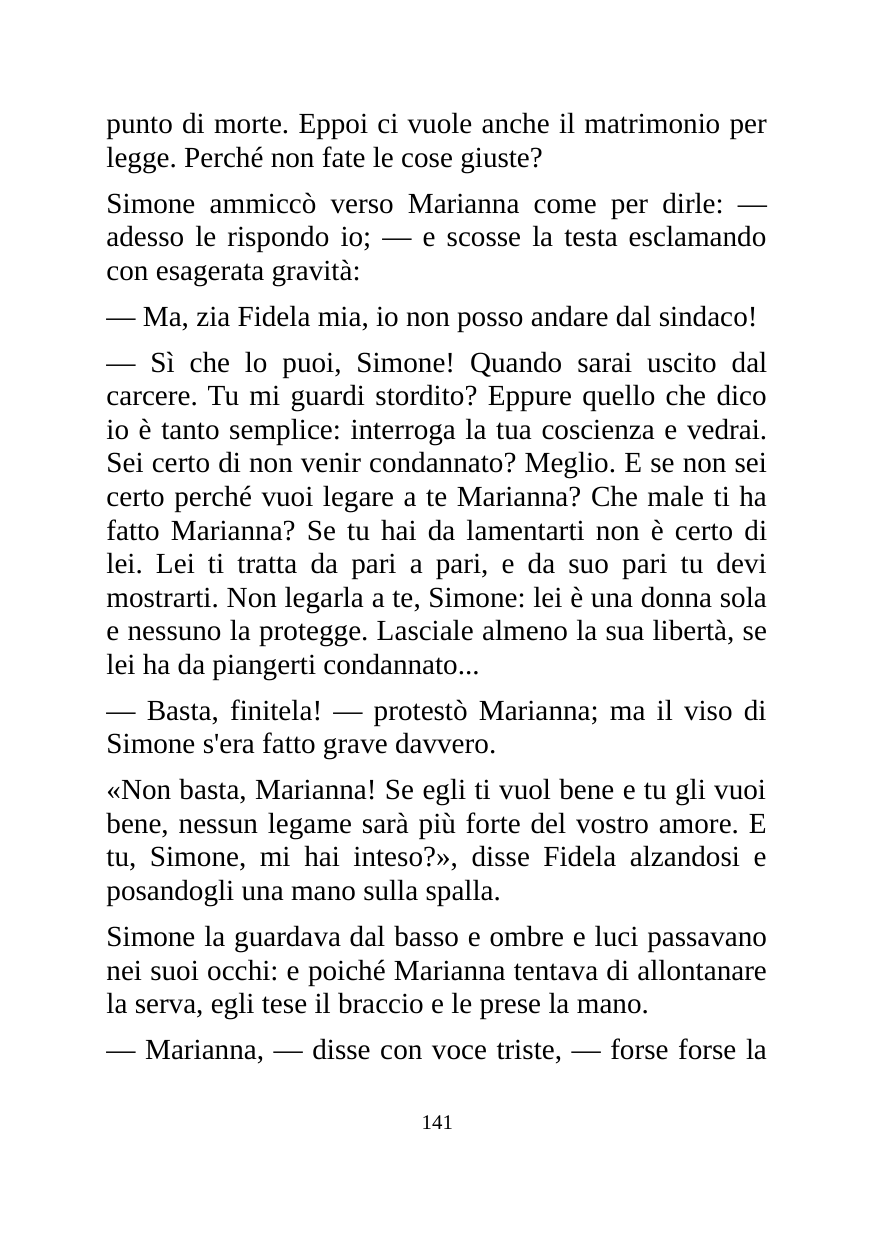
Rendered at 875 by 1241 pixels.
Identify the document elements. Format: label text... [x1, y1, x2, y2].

text Simone ammiccò verso Marianna come per dirle: — adesso le rispondo io; — e scosse la testa esclamando con esagerata gravità: [106, 186, 768, 286]
text «Non basta, Marianna! Se egli ti vuol bene e tu gli vuoi bene, nessun legame sarà più forte del vostro amore. E tu, Simone, mi hai inteso?», disse Fidela alzandosi e posandogli una mano sulla spalla. [106, 772, 768, 907]
text — Sì che lo puoi, Simone! Quando sarai uscito dal carcere. Tu mi guardi stordito? Eppure quello che dico io è tanto semplice: interroga la tua coscienza e vedrai. Sei certo di non venir condannato? Meglio. E se non sei certo perché vuoi legare a te Marianna? Che male ti ha fatto Marianna? Se tu hai da lamentarti non è certo di lei. Lei ti tratta da pari a pari, e da suo pari tu devi mostrarti. Non legarla a te, Simone: lei è una donna sola e nessuno la protegge. Lasciale almeno la sua libertà, se lei ha da piangerti condannato... [106, 345, 768, 680]
text Simone la guardava dal basso e ombre e luci passavano nei suoi occhi: e poiché Marianna tentava di allontanare la serva, egli tese il braccio e le prese la mano. [106, 919, 768, 1020]
text — Ma, zia Fidela mia, io non posso andare dal sindaco! [106, 299, 768, 332]
text punto di morte. Eppoi ci vuole anche il matrimonio per legge. Perché non fate le cose giuste? [106, 106, 768, 173]
text — Marianna, — disse con voce triste, — forse forse la [106, 1032, 768, 1066]
text — Basta, finitela! — protestò Marianna; ma il viso di Simone s'era fatto grave davvero. [106, 693, 768, 760]
